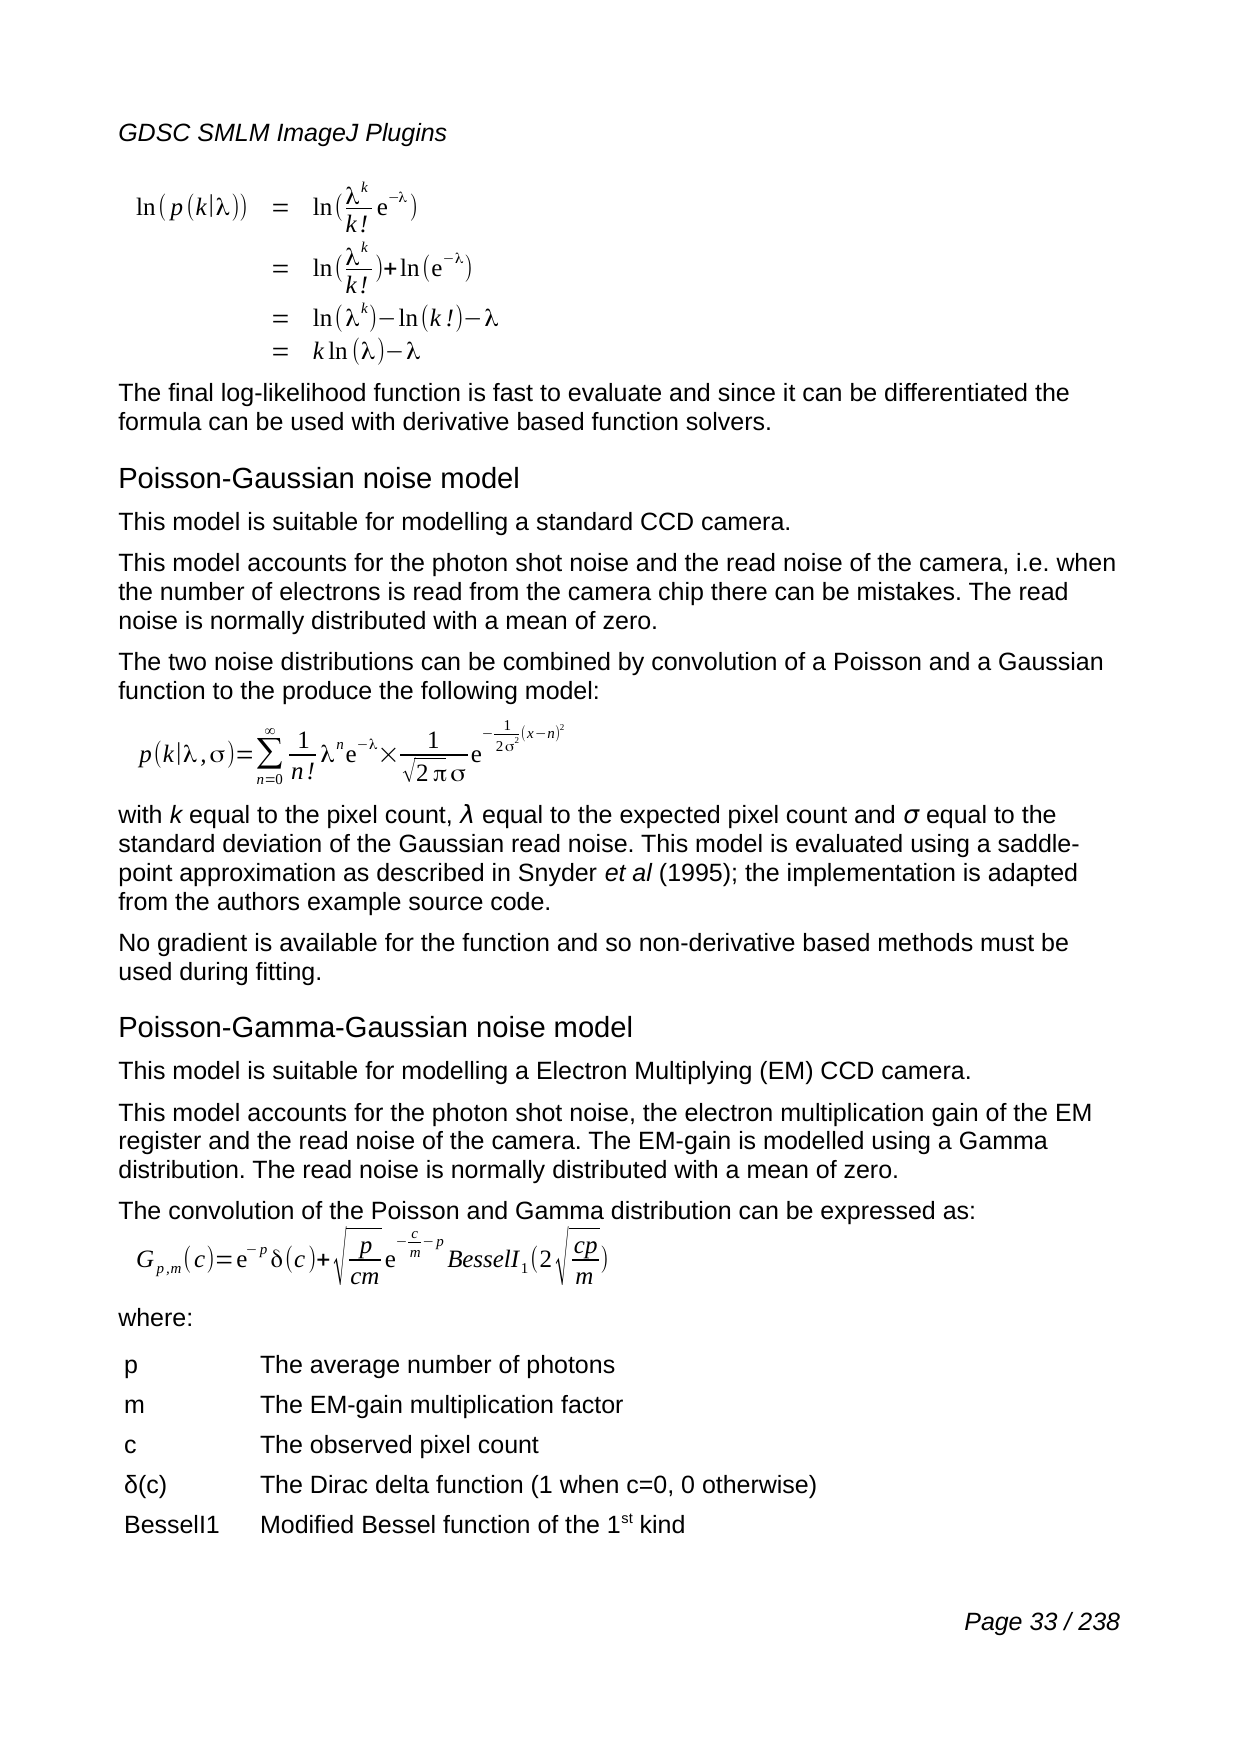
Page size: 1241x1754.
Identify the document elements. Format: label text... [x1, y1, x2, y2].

text where: [118, 1303, 1122, 1331]
table_cell BesselI1 [118, 1505, 254, 1545]
text This model is suitable for modelling a standard CCD camera. [118, 507, 1122, 536]
table_cell The EM-gain multiplication factor [254, 1384, 1123, 1424]
table_cell δ(c) [118, 1465, 254, 1505]
subtitle Poisson-Gamma-Gaussian noise model [118, 1010, 1122, 1044]
text The final log-likelihood function is fast to evaluate and since it can be differentiated the formula can be used with derivative based function solvers. [118, 378, 1122, 436]
table_cell c [118, 1424, 254, 1464]
text This model accounts for the photon shot noise, the electron multiplication gain of the EM register and the read noise of the camera. The EM-gain is modelled using a Gamma distribution. The read noise is normally distributed with a mean of zero. [118, 1097, 1122, 1184]
table_header The average number of photons [254, 1344, 1123, 1384]
text This model accounts for the photon shot noise and the read noise of the camera, i.e. when the number of electrons is read from the camera chip there can be mistakes. The read noise is normally distributed with a mean of zero. [118, 548, 1122, 634]
table_cell m [118, 1384, 254, 1424]
subtitle Poisson-Gaussian noise model [118, 461, 1122, 494]
text The convolution of the Poisson and Gamma distribution can be expressed as: [118, 1196, 1122, 1225]
table_header p [118, 1344, 254, 1384]
table_cell Modified Bessel function of the 1st kind [254, 1505, 1123, 1545]
text The two noise distributions can be combined by convolution of a Poisson and a Gaussian function to the produce the following model: [118, 647, 1122, 704]
text No gradient is available for the function and so non-derivative based methods must be used during fitting. [118, 928, 1122, 985]
table_cell The observed pixel count [254, 1424, 1123, 1464]
text with k equal to the pixel count, λ equal to the expected pixel count and σ equal to the standard deviation of the Gaussian read noise. This model is evaluated using a saddle-point approximation as described in Snyder et al (1995); the implementation is adapted from the authors example source code. [118, 799, 1122, 915]
text This model is suitable for modelling a Electron Multiplying (EM) CCD camera. [118, 1056, 1122, 1085]
table_cell The Dirac delta function (1 when c=0, 0 otherwise) [254, 1465, 1123, 1505]
